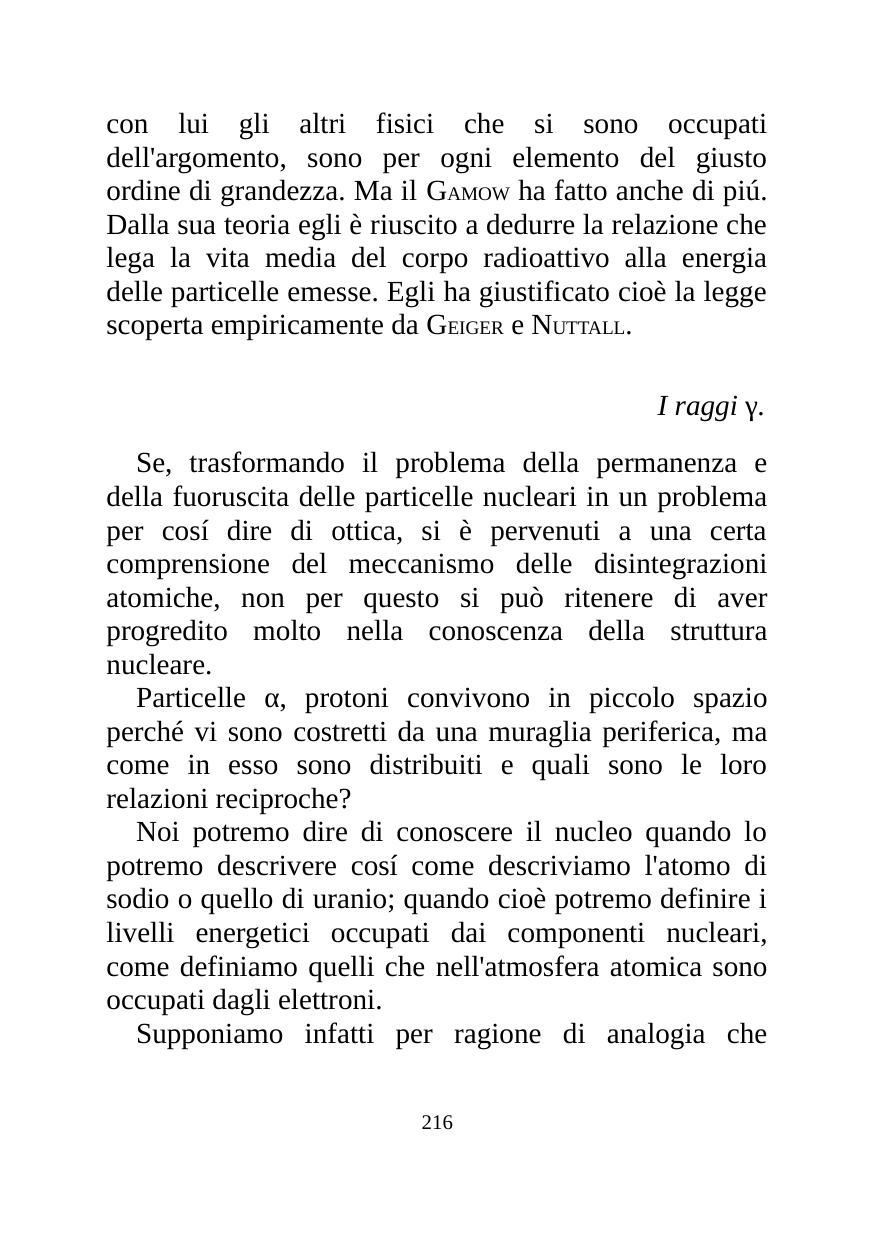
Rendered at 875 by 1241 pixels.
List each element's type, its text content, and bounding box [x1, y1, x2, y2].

text Noi potremo dire di conoscere il nucleo quando lo potremo descrivere cosí come descriviamo l'atomo di sodio o quello di uranio; quando cioè potremo definire i livelli energetici occupati dai componenti nucleari, come definiamo quelli che nell'atmosfera atomica sono occupati dagli elettroni. [106, 814, 768, 1016]
text con lui gli altri fisici che si sono occupati dell'argomento, sono per ogni elemento del giusto ordine di grandezza. Ma il Gamow ha fatto anche di piú. Dalla sua teoria egli è riuscito a dedurre la relazione che lega la vita media del corpo radioattivo alla energia delle particelle emesse. Egli ha giustificato cioè la legge scoperta empiricamente da Geiger e Nuttall. [106, 106, 768, 341]
text Se, trasformando il problema della permanenza e della fuoruscita delle particelle nucleari in un problema per cosí dire di ottica, si è pervenuti a una certa comprensione del meccanismo delle disintegrazioni atomiche, non per questo si può ritenere di aver progredito molto nella conoscenza della struttura nucleare. [106, 446, 768, 680]
text Supponiamo infatti per ragione di analogia che [106, 1016, 768, 1049]
subtitle I raggi γ. [437, 388, 768, 422]
text Particelle α, protoni convivono in piccolo spazio perché vi sono costretti da una muraglia periferica, ma come in esso sono distribuiti e quali sono le loro relazioni reciproche? [106, 680, 768, 814]
